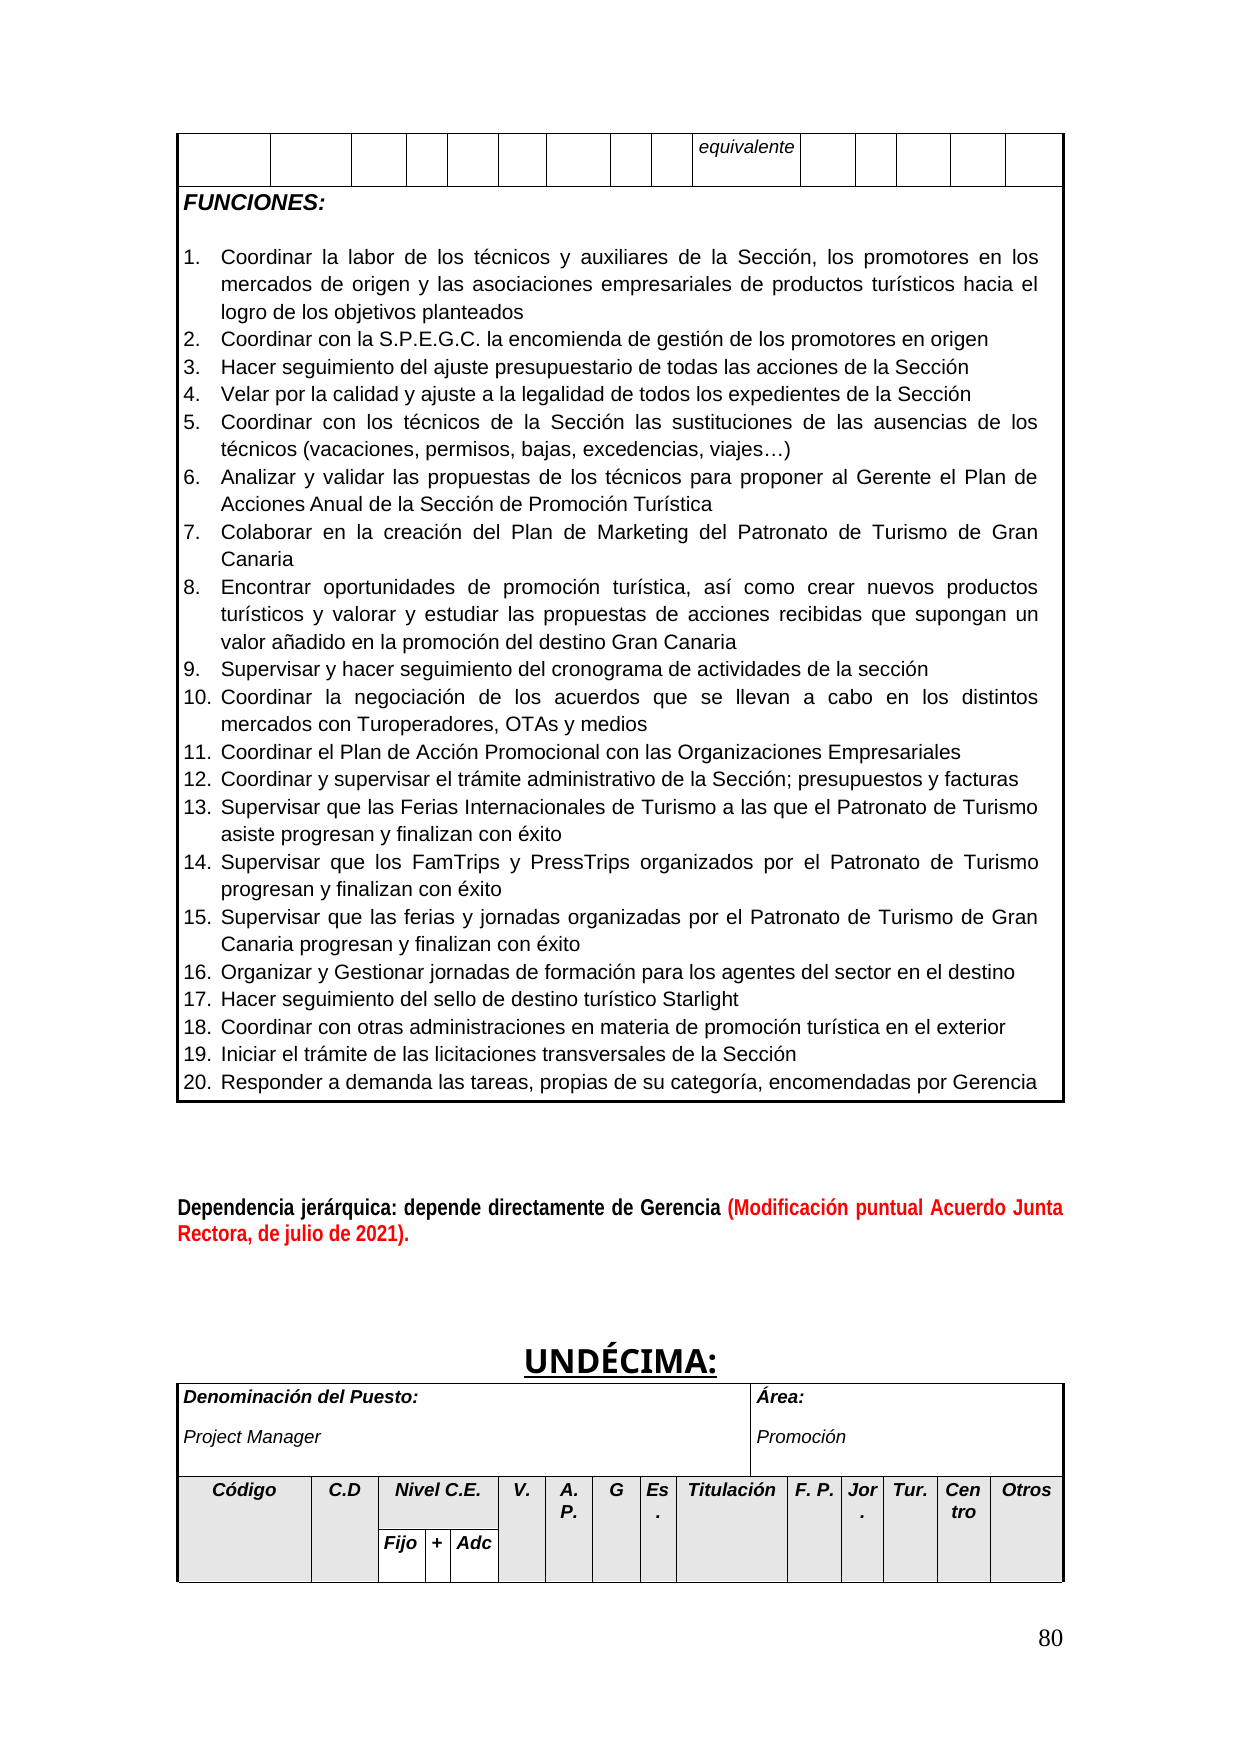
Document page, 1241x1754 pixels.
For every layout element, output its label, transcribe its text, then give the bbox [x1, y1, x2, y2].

table_cell [547, 134, 610, 186]
table_cell C.D [312, 1477, 378, 1581]
table_cell V. [499, 1477, 545, 1581]
table_cell A. P. [546, 1477, 592, 1581]
table_cell [611, 134, 651, 186]
table_cell Promoción [751, 1423, 1062, 1476]
table_cell F. P. [788, 1477, 841, 1581]
table_cell [897, 134, 950, 186]
text UNDÉCIMA: [177, 1337, 1063, 1383]
table_cell Tur. [884, 1477, 937, 1581]
table_cell [499, 134, 546, 186]
table_cell Project Manager [179, 1423, 750, 1476]
table_cell [801, 134, 855, 186]
table_cell Titulación [677, 1477, 787, 1581]
table_cell [856, 134, 896, 186]
table_header Área: [751, 1384, 1062, 1423]
table_cell Nivel C.E. [379, 1477, 498, 1528]
table_cell [951, 134, 1005, 186]
table_cell Adc [451, 1530, 498, 1581]
table_header Denominación del Puesto: [179, 1384, 750, 1423]
table_cell Es. [641, 1477, 676, 1581]
table_cell Otros [991, 1477, 1062, 1581]
table_cell [407, 134, 447, 186]
table_cell Centro [938, 1477, 990, 1581]
table_cell equivalente [693, 134, 800, 186]
table_cell Jor. [842, 1477, 883, 1581]
table_cell [352, 134, 406, 186]
text Dependencia jerárquica: depende directamente de Gerencia (Modificación puntual Acuerdo Junta Rectora, de julio de 2021). [177, 1194, 1063, 1247]
table_cell FUNCIONES: Coordinar la labor de los técnicos y auxiliares de la Sección, los promotores en los mercados de origen y las asociaciones empresariales de productos turísticos hacia el logro de los objetivos planteados Coordinar con la S.P.E.G.C. la encomienda de gestión de los promotores en origen Hacer seguimiento del ajuste presupuestario de todas las acciones de la Sección Velar por la calidad y ajuste a la legalidad de todos los expedientes de la Sección Coordinar con los técnicos de la Sección las sustituciones de las ausencias de los técnicos (vacaciones, permisos, bajas, excedencias, viajes…) Analizar y validar las propuestas de los técnicos para proponer al Gerente el Plan de Acciones Anual de la Sección de Promoción Turística Colaborar en la creación del Plan de Marketing del Patronato de Turismo de Gran Canaria Encontrar oportunidades de promoción turística, así como crear nuevos productos turísticos y valorar y estudiar las propuestas de acciones recibidas que supongan un valor añadido en la promoción del destino Gran Canaria Supervisar y hacer seguimiento del cronograma de actividades de la sección Coordinar la negociación de los acuerdos que se llevan a cabo en los distintos mercados con Turoperadores, OTAs y medios Coordinar el Plan de Acción Promocional con las Organizaciones Empresariales Coordinar y supervisar el trámite administrativo de la Sección; presupuestos y facturas Supervisar que las Ferias Internacionales de Turismo a las que el Patronato de Turismo asiste progresan y finalizan con éxito Supervisar que los FamTrips y PressTrips organizados por el Patronato de Turismo progresan y finalizan con éxito Supervisar que las ferias y jornadas organizadas por el Patronato de Turismo de Gran Canaria progresan y finalizan con éxito Organizar y Gestionar jornadas de formación para los agentes del sector en el destino Hacer seguimiento del sello de destino turístico Starlight Coordinar con otras administraciones en materia de promoción turística en el exterior Iniciar el trámite de las licitaciones transversales de la Sección Responder a demanda las tareas, propias de su categoría, encomendadas por Gerencia [179, 187, 1062, 1100]
table_cell Fijo [379, 1530, 425, 1581]
table_cell + [426, 1530, 450, 1581]
table_cell G [593, 1477, 640, 1581]
table_cell [1006, 134, 1062, 186]
table_cell Código [179, 1477, 311, 1581]
table_cell [271, 134, 351, 186]
table_cell [179, 134, 270, 186]
table_cell [448, 134, 498, 186]
table_cell [652, 134, 692, 186]
